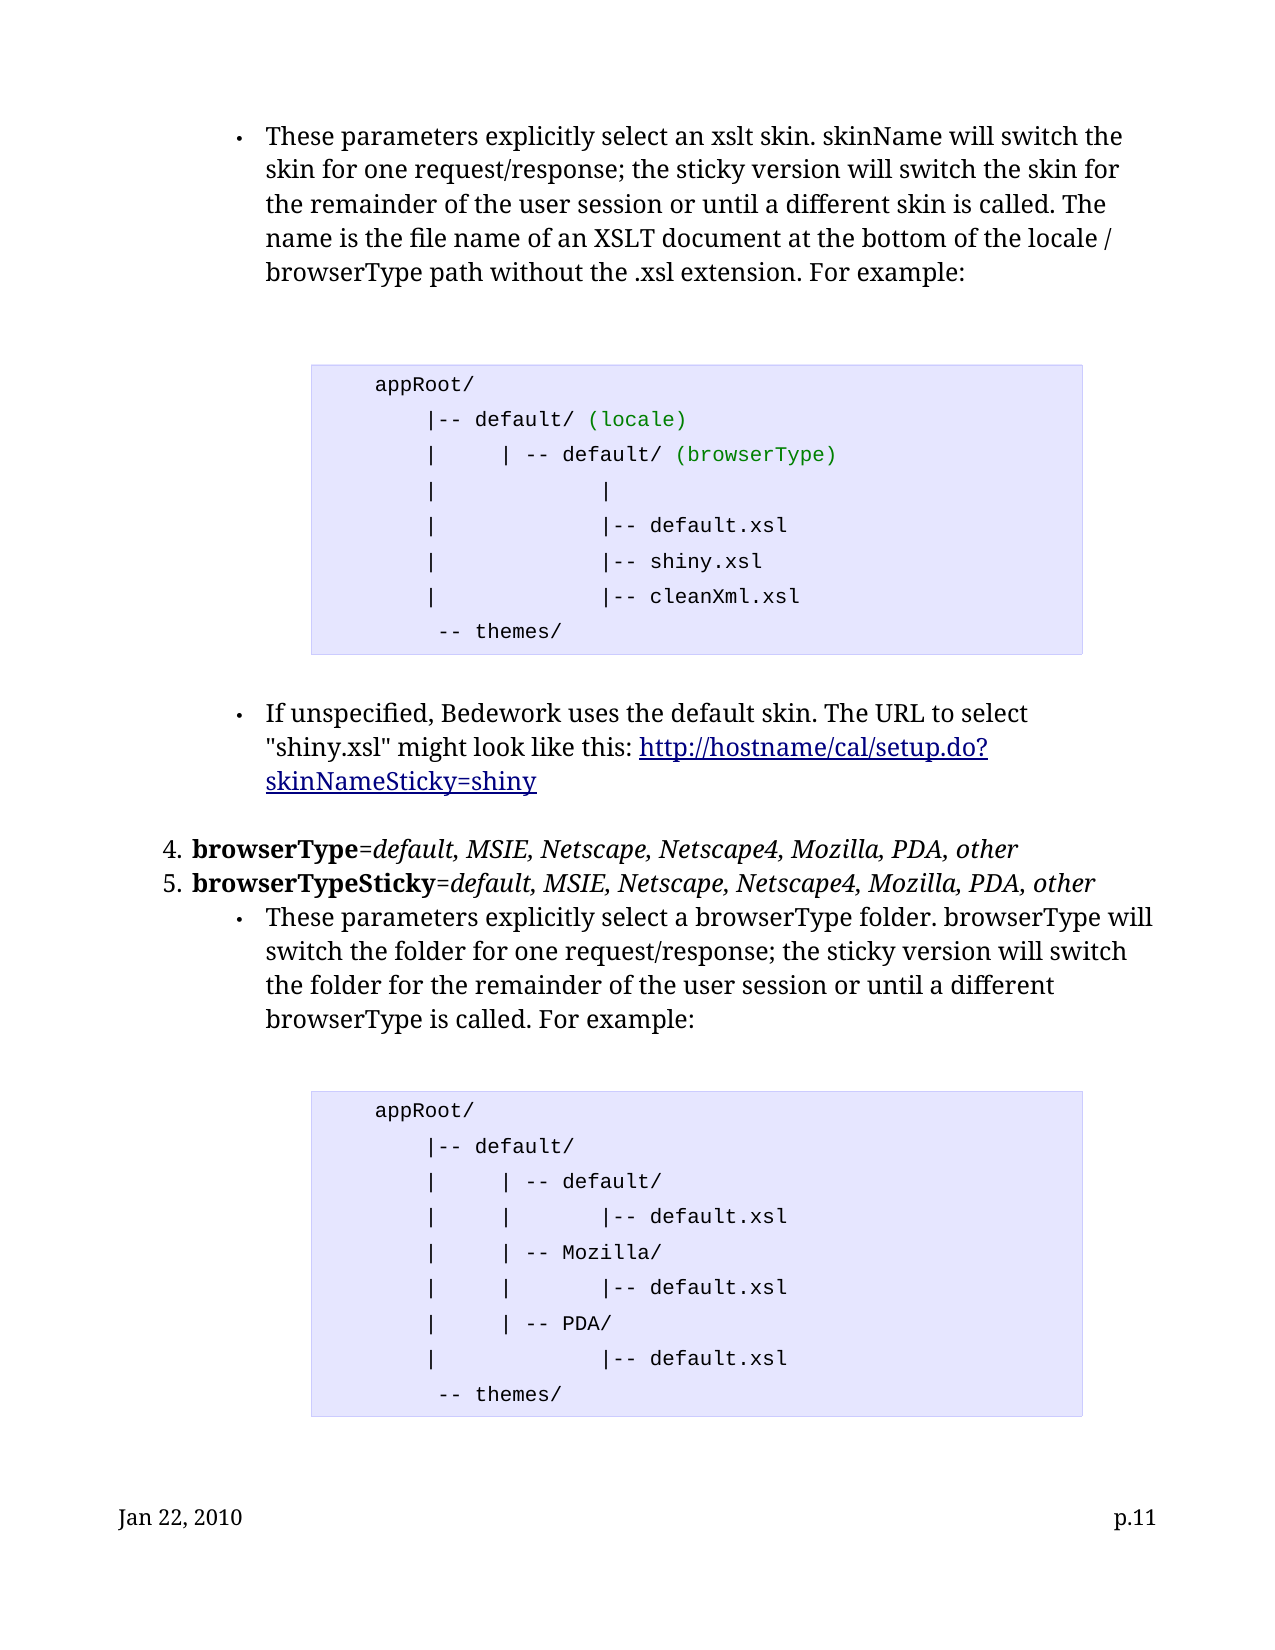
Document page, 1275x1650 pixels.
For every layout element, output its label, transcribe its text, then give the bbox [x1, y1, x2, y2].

list | | -- default/ [312, 1162, 1082, 1195]
list If unspecified, Bedework uses the default skin. The URL to select "shiny.xsl" might look like this: http://hostname/cal/setup.do?skinNameSticky=shiny [236, 696, 1157, 832]
list | |-- default.xsl [312, 1339, 1082, 1372]
list browserTypeSticky=default, MSIE, Netscape, Netscape4, Mozilla, PDA, other [162, 866, 1157, 900]
list These parameters explicitly select a browserType folder. browserType will switch the folder for one request/response; the sticky version will switch the folder for the remainder of the user session or until a different browserType is called. For example: [236, 900, 1157, 1070]
list browserType=default, MSIE, Netscape, Netscape4, Mozilla, PDA, other [162, 832, 1157, 866]
list | | -- default/ (browserType) [312, 435, 1082, 468]
list | | |-- default.xsl [312, 1197, 1082, 1230]
list | | [312, 471, 1082, 503]
list These parameters explicitly select an xslt skin. skinName will switch the skin for one request/response; the sticky version will switch the skin for the remainder of the user session or until a different skin is called. The name is the file name of an XSLT document at the bottom of the locale / browserType path without the .xsl extension. For example: [236, 118, 1157, 288]
list | | -- PDA/ [312, 1304, 1082, 1336]
list appRoot/ [312, 1092, 1082, 1124]
list | |-- default.xsl [312, 506, 1082, 539]
list -- themes/ [312, 612, 1082, 654]
list |-- default/ (locale) [312, 400, 1082, 433]
list -- themes/ [312, 1374, 1082, 1416]
list | |-- cleanXml.xsl [312, 577, 1082, 610]
list | | |-- default.xsl [312, 1268, 1082, 1301]
list appRoot/ [312, 366, 1082, 397]
list | |-- shiny.xsl [312, 542, 1082, 574]
list |-- default/ [312, 1127, 1082, 1159]
list | | -- Mozilla/ [312, 1233, 1082, 1266]
